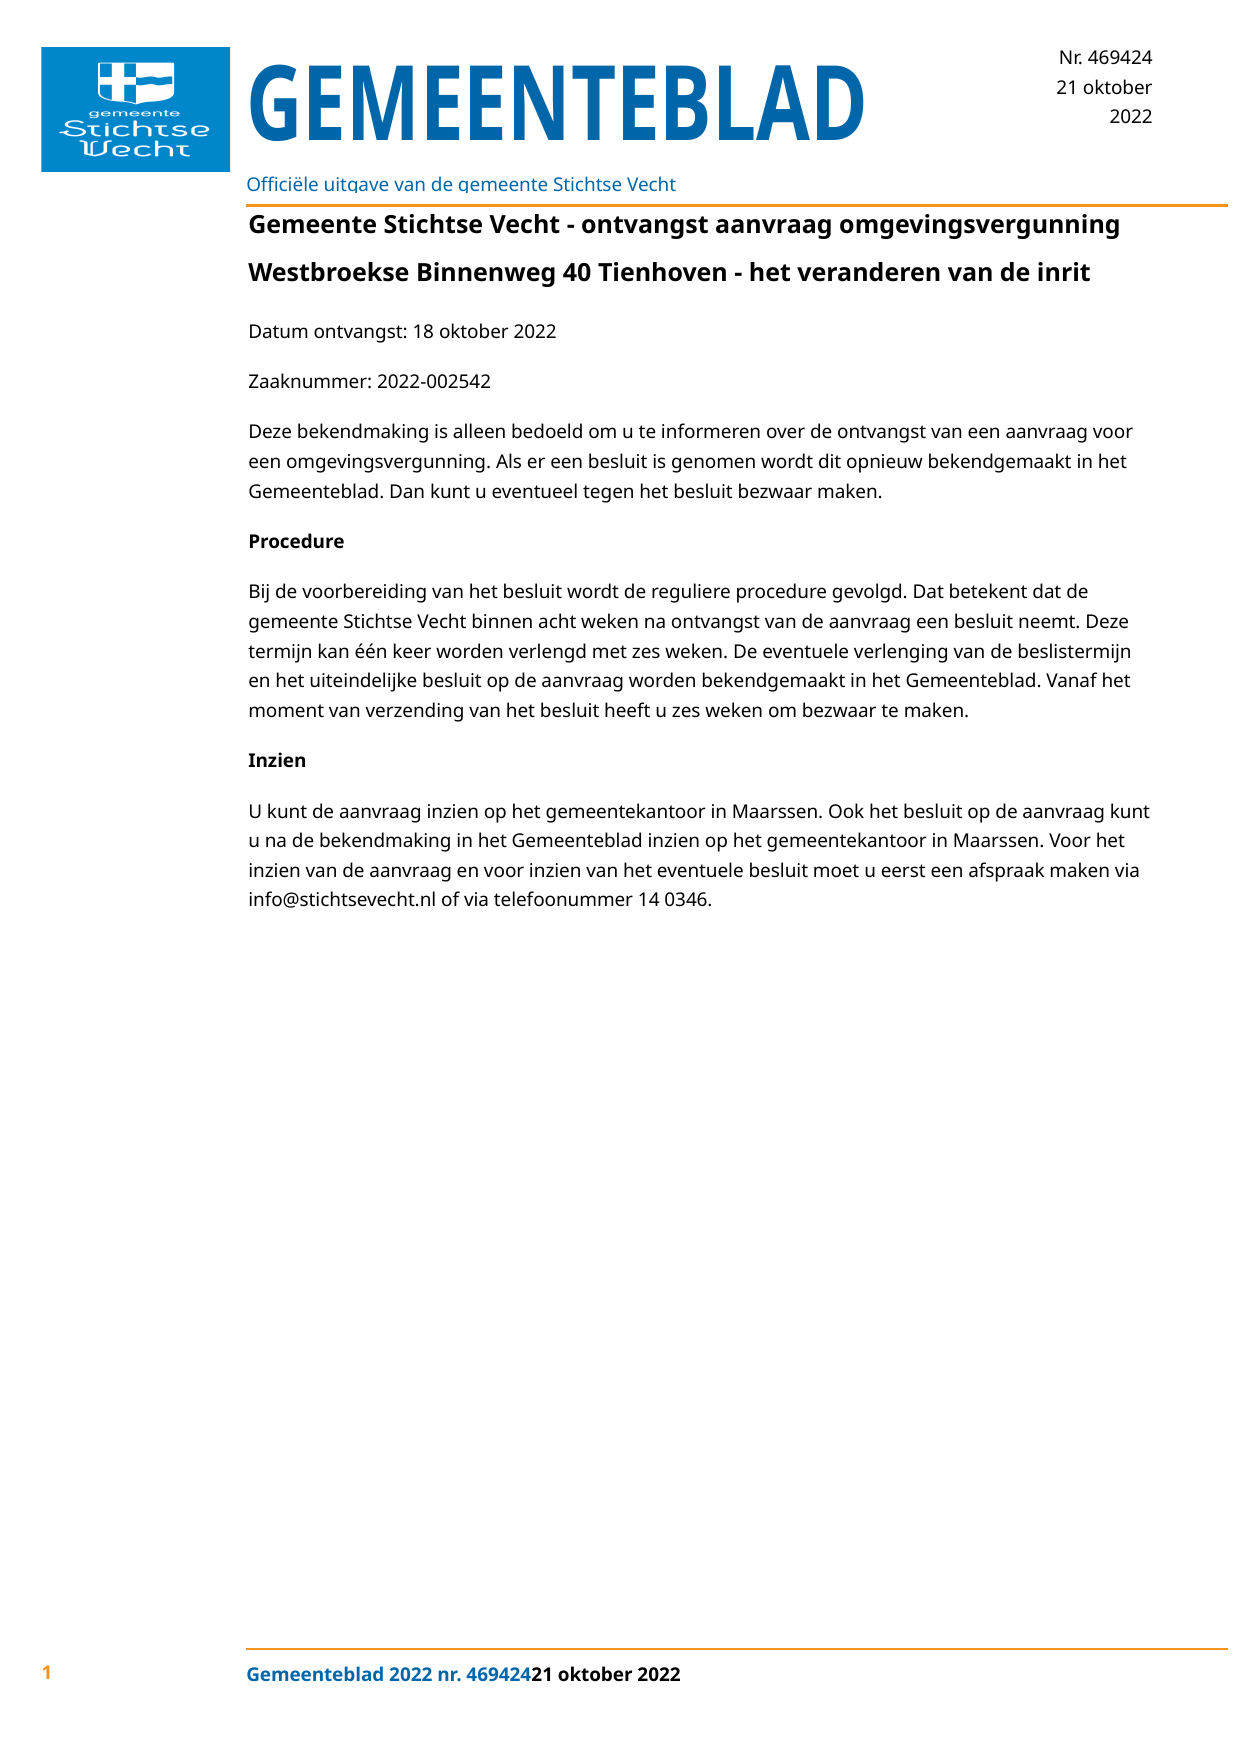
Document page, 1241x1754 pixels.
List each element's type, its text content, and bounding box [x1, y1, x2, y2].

text Zaaknummer: 2022-002542 [248, 368, 1152, 394]
text Inzien [248, 747, 1152, 773]
text Gemeente Stichtse Vecht - ontvangst aanvraag omgevingsvergunning Westbroekse Binnenweg 40 Tienhoven - het veranderen van de inrit [248, 207, 1152, 288]
picture [99, 63, 135, 101]
picture [137, 63, 174, 103]
text Bij de voorbereiding van het besluit wordt de reguliere procedure gevolgd. Dat betekent dat de gemeente Stichtse Vecht binnen acht weken na ontvangst van de aanvraag een besluit neemt. Deze termijn kan één keer worden verlengd met zes weken. De eventuele verlenging van de beslistermijn en het uiteindelijke besluit op de aanvraag worden bekendgemaakt in het Gemeenteblad. Vanaf het moment van verzending van het besluit heeft u zes weken om bezwaar te maken. [248, 579, 1152, 723]
text Procedure [248, 528, 1152, 554]
text U kunt de aanvraag inzien op het gemeentekantoor in Maarssen. Ook het besluit op de aanvraag kunt u na de bekendmaking in het Gemeenteblad inzien op het gemeentekantoor in Maarssen. Voor het inzien van de aanvraag en voor inzien van het eventuele besluit moet u eerst een afspraak maken via info@stichtsevecht.nl of via telefoonummer 14 0346. [248, 798, 1152, 912]
text Deze bekendmaking is alleen bedoeld om u te informeren over de ontvangst van een aanvraag voor een omgevingsvergunning. Als er een besluit is genomen wordt dit opnieuw bekendgemaakt in het Gemeenteblad. Dan kunt u eventueel tegen het besluit bezwaar maken. [248, 419, 1152, 504]
text Datum ontvangst: 18 oktober 2022 [248, 318, 1152, 344]
